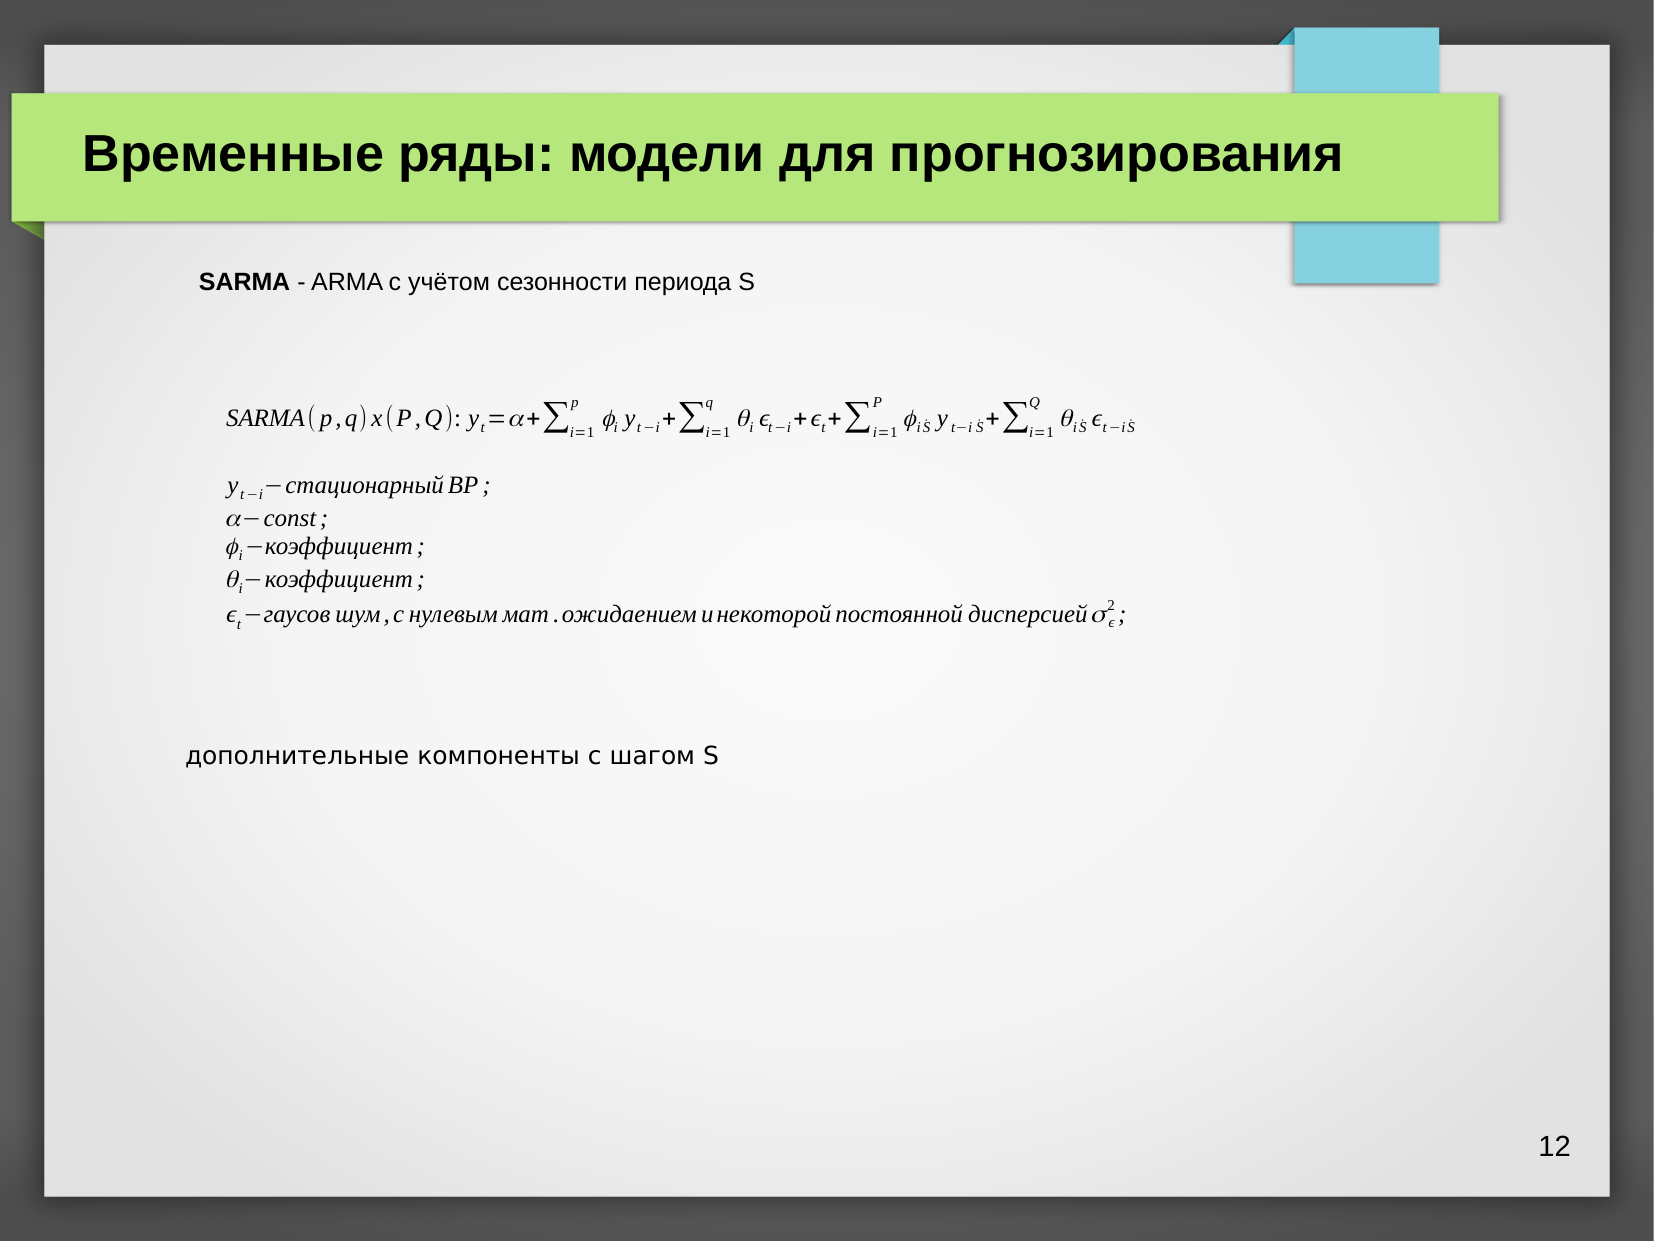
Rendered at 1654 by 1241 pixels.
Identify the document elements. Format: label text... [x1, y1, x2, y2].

text_box дополнительные компоненты с шагом S [170, 675, 1489, 945]
text_box SARMA - ARMA c учётом сезонности периода S [184, 259, 1217, 387]
chart [224, 393, 1136, 662]
picture [0, 0, 1654, 1241]
title Временные ряды: модели для прогнозирования [82, 94, 1418, 213]
